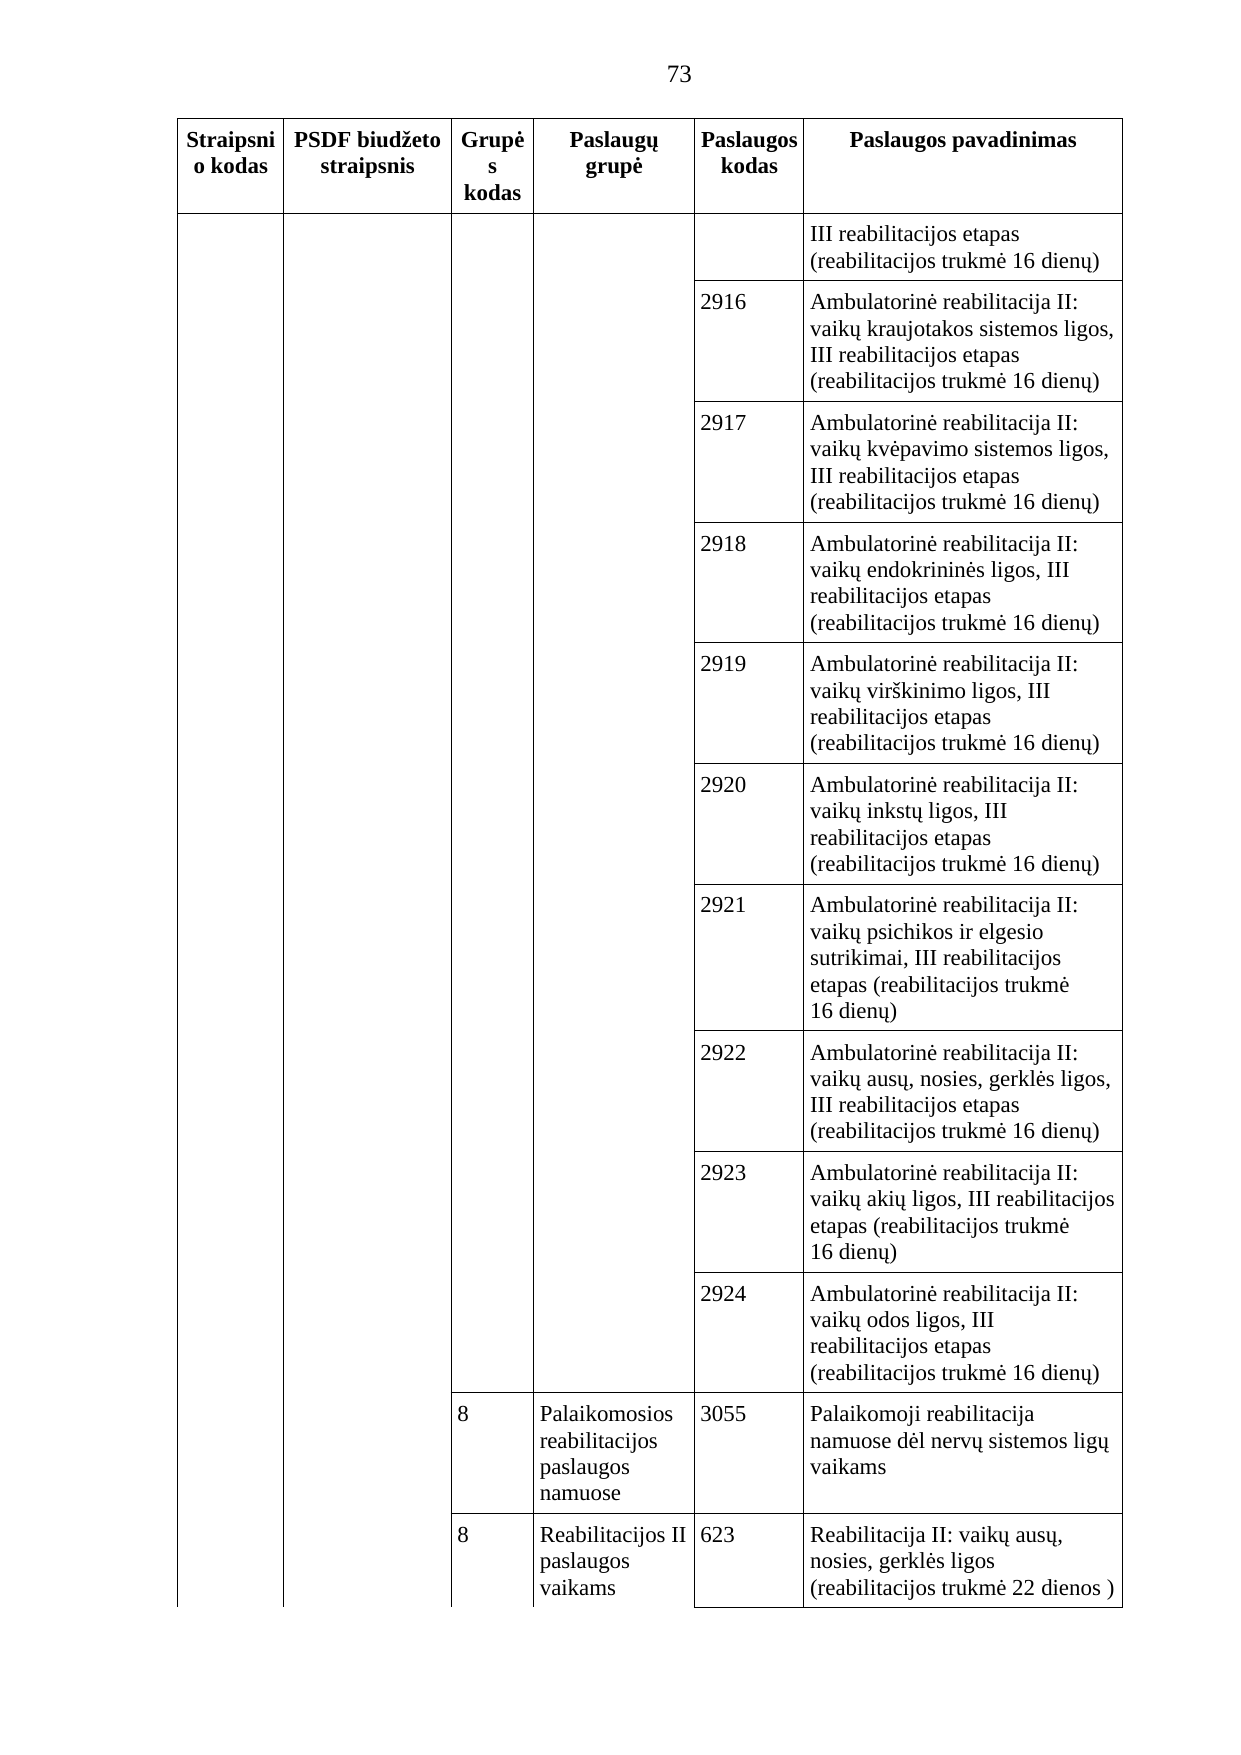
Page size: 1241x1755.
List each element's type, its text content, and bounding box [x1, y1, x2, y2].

table_cell [178, 1151, 283, 1272]
table_cell Ambulatorinė reabilitacija II: vaikų inkstų ligos, III reabilitacijos etapas (reabilitacijos trukmė 16 dienų) [804, 764, 1122, 883]
table_cell 8 [452, 1514, 533, 1607]
table_cell Ambulatorinė reabilitacija II: vaikų kraujotakos sistemos ligos, III reabilitacijos etapas (reabilitacijos trukmė 16 dienų) [804, 281, 1122, 401]
table_header PSDF biudžeto straipsnis [284, 119, 451, 212]
table_cell 2921 [695, 885, 803, 1030]
table_cell 3055 [695, 1393, 803, 1513]
table_cell [284, 763, 451, 883]
table_cell 2918 [695, 523, 803, 642]
table_cell Reabilitacijos II paslaugos vaikams [534, 1514, 694, 1607]
table_cell [452, 763, 533, 883]
table_cell 2924 [695, 1273, 803, 1392]
table_cell [452, 522, 533, 642]
table_cell [534, 763, 694, 883]
table_header Paslaugų grupė [534, 119, 694, 212]
table_cell Palaikomoji reabilitacija namuose dėl nervų sistemos ligų vaikams [804, 1393, 1122, 1513]
table_cell [452, 401, 533, 522]
table_cell [534, 401, 694, 522]
table_cell [695, 214, 803, 280]
table_cell Ambulatorinė reabilitacija II: vaikų endokrininės ligos, III reabilitacijos etapas (reabilitacijos trukmė 16 dienų) [804, 523, 1122, 642]
table_cell [534, 280, 694, 401]
table_cell 2923 [695, 1152, 803, 1272]
table_cell Ambulatorinė reabilitacija II: vaikų odos ligos, III reabilitacijos etapas (reabilitacijos trukmė 16 dienų) [804, 1273, 1122, 1392]
table_cell [178, 280, 283, 401]
table_cell 2920 [695, 764, 803, 883]
table_cell Ambulatorinė reabilitacija II: vaikų kvėpavimo sistemos ligos, III reabilitacijos etapas (reabilitacijos trukmė 16 dienų) [804, 402, 1122, 522]
table_cell [534, 522, 694, 642]
table_cell [452, 1272, 533, 1392]
table_cell [178, 763, 283, 883]
table_cell [284, 642, 451, 763]
table_cell [284, 1392, 451, 1513]
table_cell [534, 884, 694, 1030]
table_cell [452, 214, 533, 280]
table_cell [534, 1030, 694, 1151]
table_cell [178, 522, 283, 642]
table_cell Ambulatorinė reabilitacija II: vaikų ausų, nosies, gerklės ligos, III reabilitacijos etapas (reabilitacijos trukmė 16 dienų) [804, 1031, 1122, 1151]
table_cell [452, 884, 533, 1030]
table_cell [534, 642, 694, 763]
table_cell [178, 1513, 283, 1607]
table_cell Palaikomosios reabilitacijos paslaugos namuose [534, 1393, 694, 1513]
table_header Straipsnio kodas [178, 119, 283, 212]
table_cell [452, 280, 533, 401]
table_cell 2919 [695, 643, 803, 763]
table_cell [452, 1151, 533, 1272]
table_cell Reabilitacija II: vaikų ausų, nosies, gerklės ligos (reabilitacijos trukmė 22 dienos ) [804, 1514, 1122, 1607]
table_cell [534, 1272, 694, 1392]
table_cell [452, 1030, 533, 1151]
table_cell Ambulatorinė reabilitacija II: vaikų virškinimo ligos, III reabilitacijos etapas (reabilitacijos trukmė 16 dienų) [804, 643, 1122, 763]
table_cell 2917 [695, 402, 803, 522]
table_header Paslaugos kodas [695, 119, 803, 212]
table_cell [284, 1030, 451, 1151]
table_cell [284, 401, 451, 522]
table_cell [452, 642, 533, 763]
table_cell Ambulatorinė reabilitacija II: vaikų psichikos ir elgesio sutrikimai, III reabilitacijos etapas (reabilitacijos trukmė 16 dienų) [804, 885, 1122, 1030]
table_cell [284, 280, 451, 401]
table_cell [284, 522, 451, 642]
table_cell [178, 1272, 283, 1392]
table_cell [284, 214, 451, 280]
table_cell [534, 214, 694, 280]
table_header Paslaugos pavadinimas [804, 119, 1122, 212]
table_cell [178, 401, 283, 522]
table_cell [284, 884, 451, 1030]
table_cell [178, 884, 283, 1030]
table_cell 2916 [695, 281, 803, 401]
table_cell [284, 1513, 451, 1607]
table_cell [284, 1151, 451, 1272]
table_cell 8 [452, 1393, 533, 1513]
table_cell 623 [695, 1514, 803, 1607]
table_cell [534, 1151, 694, 1272]
table_cell [178, 1030, 283, 1151]
table_cell 2922 [695, 1031, 803, 1151]
table_cell [178, 214, 283, 280]
table_header Grupės kodas [452, 119, 533, 212]
table_cell [284, 1272, 451, 1392]
table_cell [178, 642, 283, 763]
table_cell [178, 1392, 283, 1513]
table_cell III reabilitacijos etapas (reabilitacijos trukmė 16 dienų) [804, 214, 1122, 280]
table_cell Ambulatorinė reabilitacija II: vaikų akių ligos, III reabilitacijos etapas (reabilitacijos trukmė 16 dienų) [804, 1152, 1122, 1272]
